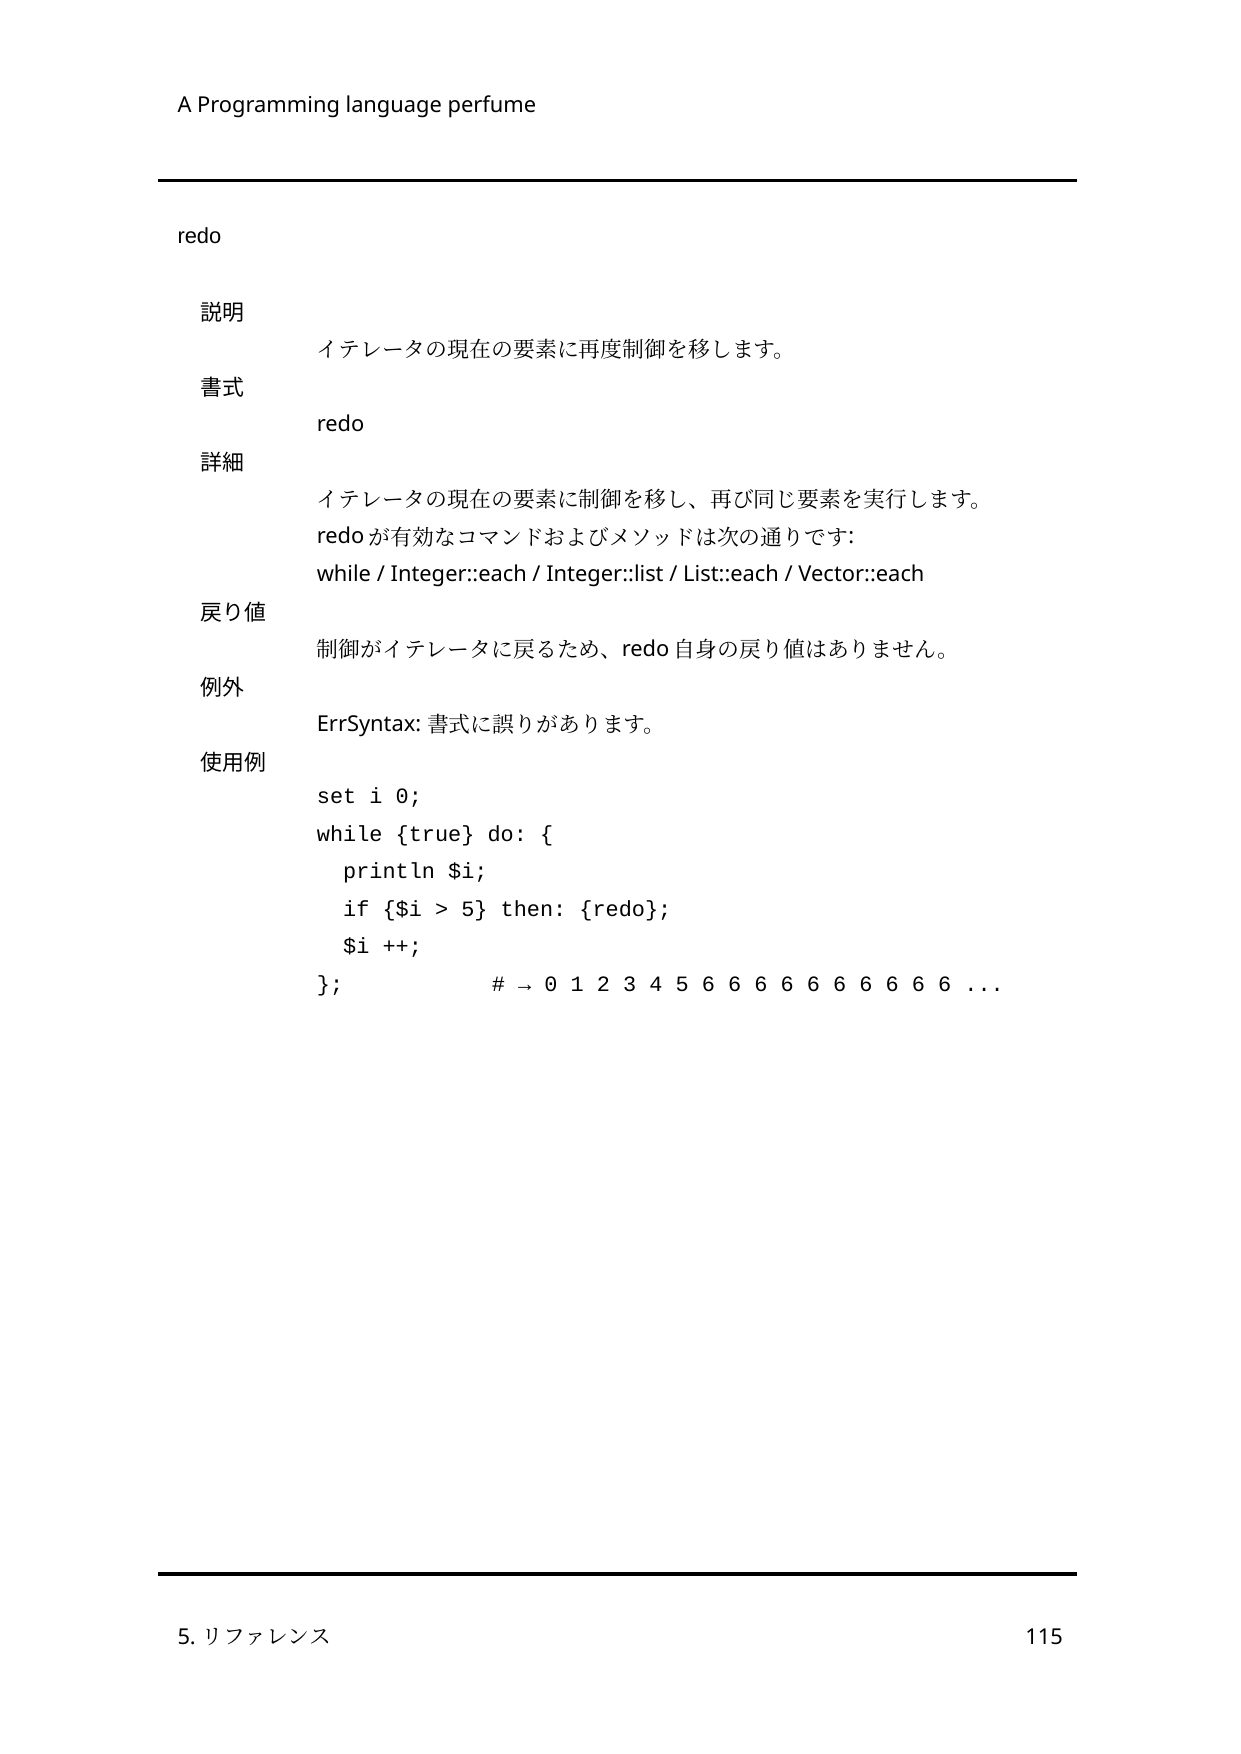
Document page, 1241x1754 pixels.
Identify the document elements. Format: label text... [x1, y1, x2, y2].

table_cell 使用例 [200, 742, 317, 1004]
table_cell set i 0; while {true} do: { println $i; if {$i > 5} then: {redo}; $i ++; }; # → 0 1 2 3 4 5 6 6 6 6 6 6 6 6 6 6 ... [317, 742, 1063, 1004]
table_cell 例外 [200, 667, 317, 742]
table_cell ErrSyntax: 書式に誤りがあります。 [317, 667, 1063, 742]
table_header イテレータの現在の要素に再度制御を移します。 [317, 292, 1063, 367]
table_cell 書式 [200, 367, 317, 442]
table_header 説明 [200, 292, 317, 367]
table_cell イテレータの現在の要素に制御を移し、再び同じ要素を実行します。 redoが有効なコマンドおよびメソッドは次の通りです: while / Integer::each / Integer::list / List::each / Vector::each [317, 442, 1063, 592]
subtitle redo [177, 217, 1063, 254]
table_cell 詳細 [200, 442, 317, 592]
table_cell 戻り値 [200, 592, 317, 667]
table_cell redo [317, 367, 1063, 442]
table_cell 制御がイテレータに戻るため、redo自身の戻り値はありません。 [317, 592, 1063, 667]
